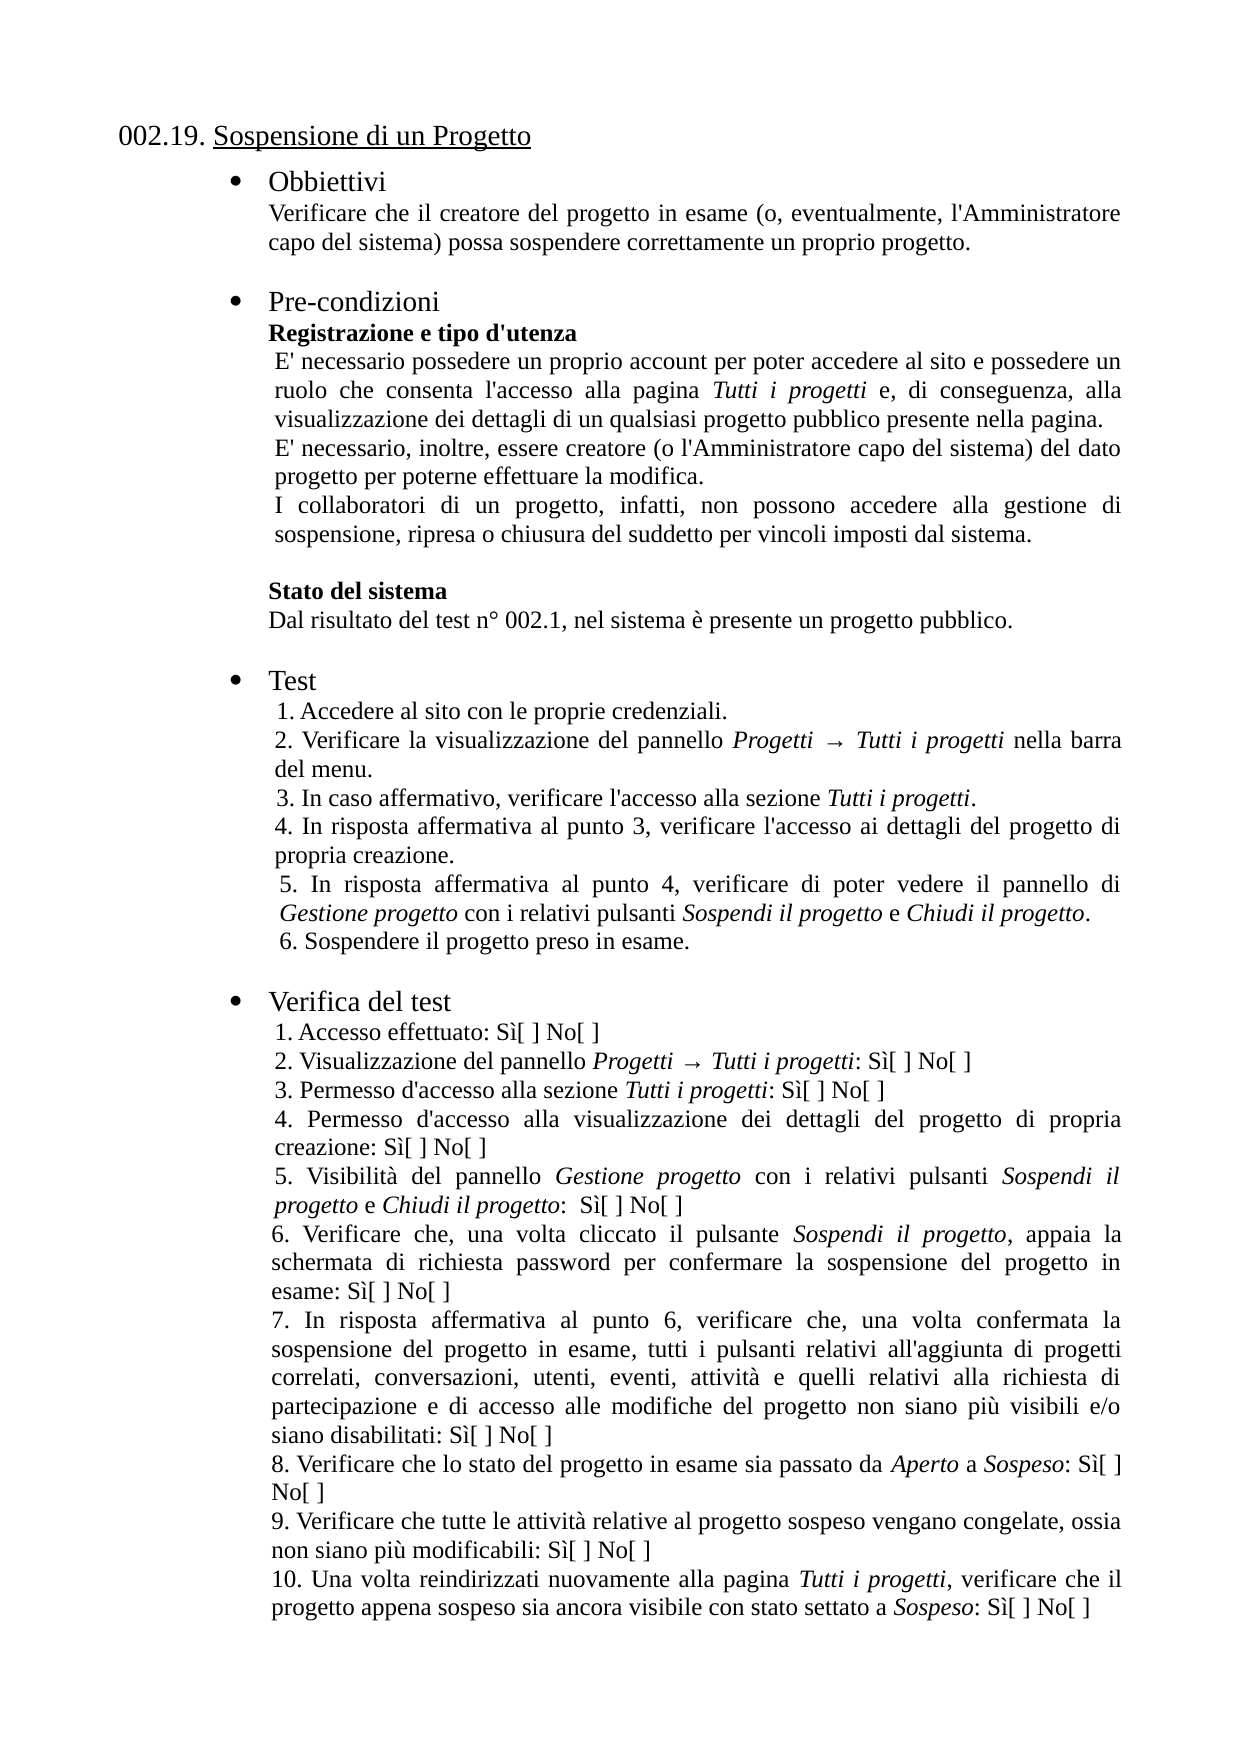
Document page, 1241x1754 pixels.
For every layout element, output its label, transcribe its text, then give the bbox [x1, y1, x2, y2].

text I collaboratori di un progetto, infatti, non possono accedere alla gestione di sospensione, ripresa o chiusura del suddetto per vincoli imposti dal sistema. [274, 490, 1122, 548]
text 3. Permesso d'accesso alla sezione Tutti i progetti: Sì[ ] No[ ] [274, 1075, 1122, 1104]
text E' necessario possedere un proprio account per poter accedere al sito e possedere un ruolo che consenta l'accesso alla pagina Tutti i progetti e, di conseguenza, alla visualizzazione dei dettagli di un qualsiasi progetto pubblico presente nella pagina. [274, 346, 1122, 433]
list Test [231, 663, 1122, 696]
text 7. In risposta affermativa al punto 6, verificare che, una volta confermata la sospensione del progetto in esame, tutti i pulsanti relativi all'aggiunta di progetti correlati, conversazioni, utenti, eventi, attività e quelli relativi alla richiesta di partecipazione e di accesso alle modifiche del progetto non siano più visibili e/o siano disabilitati: Sì[ ] No[ ] [234, 1305, 1122, 1449]
text 6. Verificare che, una volta cliccato il pulsante Sospendi il progetto, appaia la schermata di richiesta password per confermare la sospensione del progetto in esame: Sì[ ] No[ ] [234, 1219, 1122, 1305]
text 1. Accedere al sito con le proprie credenziali. [276, 696, 1122, 725]
text 2. Visualizzazione del pannello Progetti → Tutti i progetti: Sì[ ] No[ ] [274, 1046, 1122, 1075]
text Dal risultato del test n° 002.1, nel sistema è presente un progetto pubblico. [268, 605, 1122, 634]
text 5. Visibilità del pannello Gestione progetto con i relativi pulsanti Sospendi il progetto e Chiudi il progetto: Sì[ ] No[ ] [274, 1161, 1122, 1219]
list Obbiettivi [231, 164, 1122, 198]
text 1. Accesso effettuato: Sì[ ] No[ ] [274, 1017, 1122, 1046]
text 6. Sospendere il progetto preso in esame. [279, 926, 1122, 955]
text Stato del sistema [268, 576, 1122, 605]
list Pre-condizioni [231, 284, 1122, 318]
text 4. In risposta affermativa al punto 3, verificare l'accesso ai dettagli del progetto di propria creazione. [274, 811, 1122, 869]
text 3. In caso affermativo, verificare l'accesso alla sezione Tutti i progetti. [276, 783, 1122, 811]
text 4. Permesso d'accesso alla visualizzazione dei dettagli del progetto di propria creazione: Sì[ ] No[ ] [274, 1104, 1122, 1161]
text Verificare che il creatore del progetto in esame (o, eventualmente, l'Amministratore capo del sistema) possa sospendere correttamente un proprio progetto. [268, 198, 1122, 255]
list Verifica del test [231, 984, 1122, 1017]
text 5. In risposta affermativa al punto 4, verificare di poter vedere il pannello di Gestione progetto con i relativi pulsanti Sospendi il progetto e Chiudi il progetto. [279, 869, 1122, 926]
text 9. Verificare che tutte le attività relative al progetto sospeso vengano congelate, ossia non siano più modificabili: Sì[ ] No[ ] [234, 1506, 1122, 1564]
text 2. Verificare la visualizzazione del pannello Progetti → Tutti i progetti nella barra del menu. [274, 725, 1122, 783]
text 8. Verificare che lo stato del progetto in esame sia passato da Aperto a Sospeso: Sì[ ] No[ ] [234, 1449, 1122, 1506]
text Registrazione e tipo d'utenza [268, 318, 1122, 346]
subtitle 002.19. Sospensione di un Progetto [118, 118, 1122, 152]
text 10. Una volta reindirizzati nuovamente alla pagina Tutti i progetti, verificare che il progetto appena sospeso sia ancora visibile con stato settato a Sospeso: Sì[ ] No[ ] [234, 1564, 1122, 1621]
text E' necessario, inoltre, essere creatore (o l'Amministratore capo del sistema) del dato progetto per poterne effettuare la modifica. [274, 433, 1122, 490]
